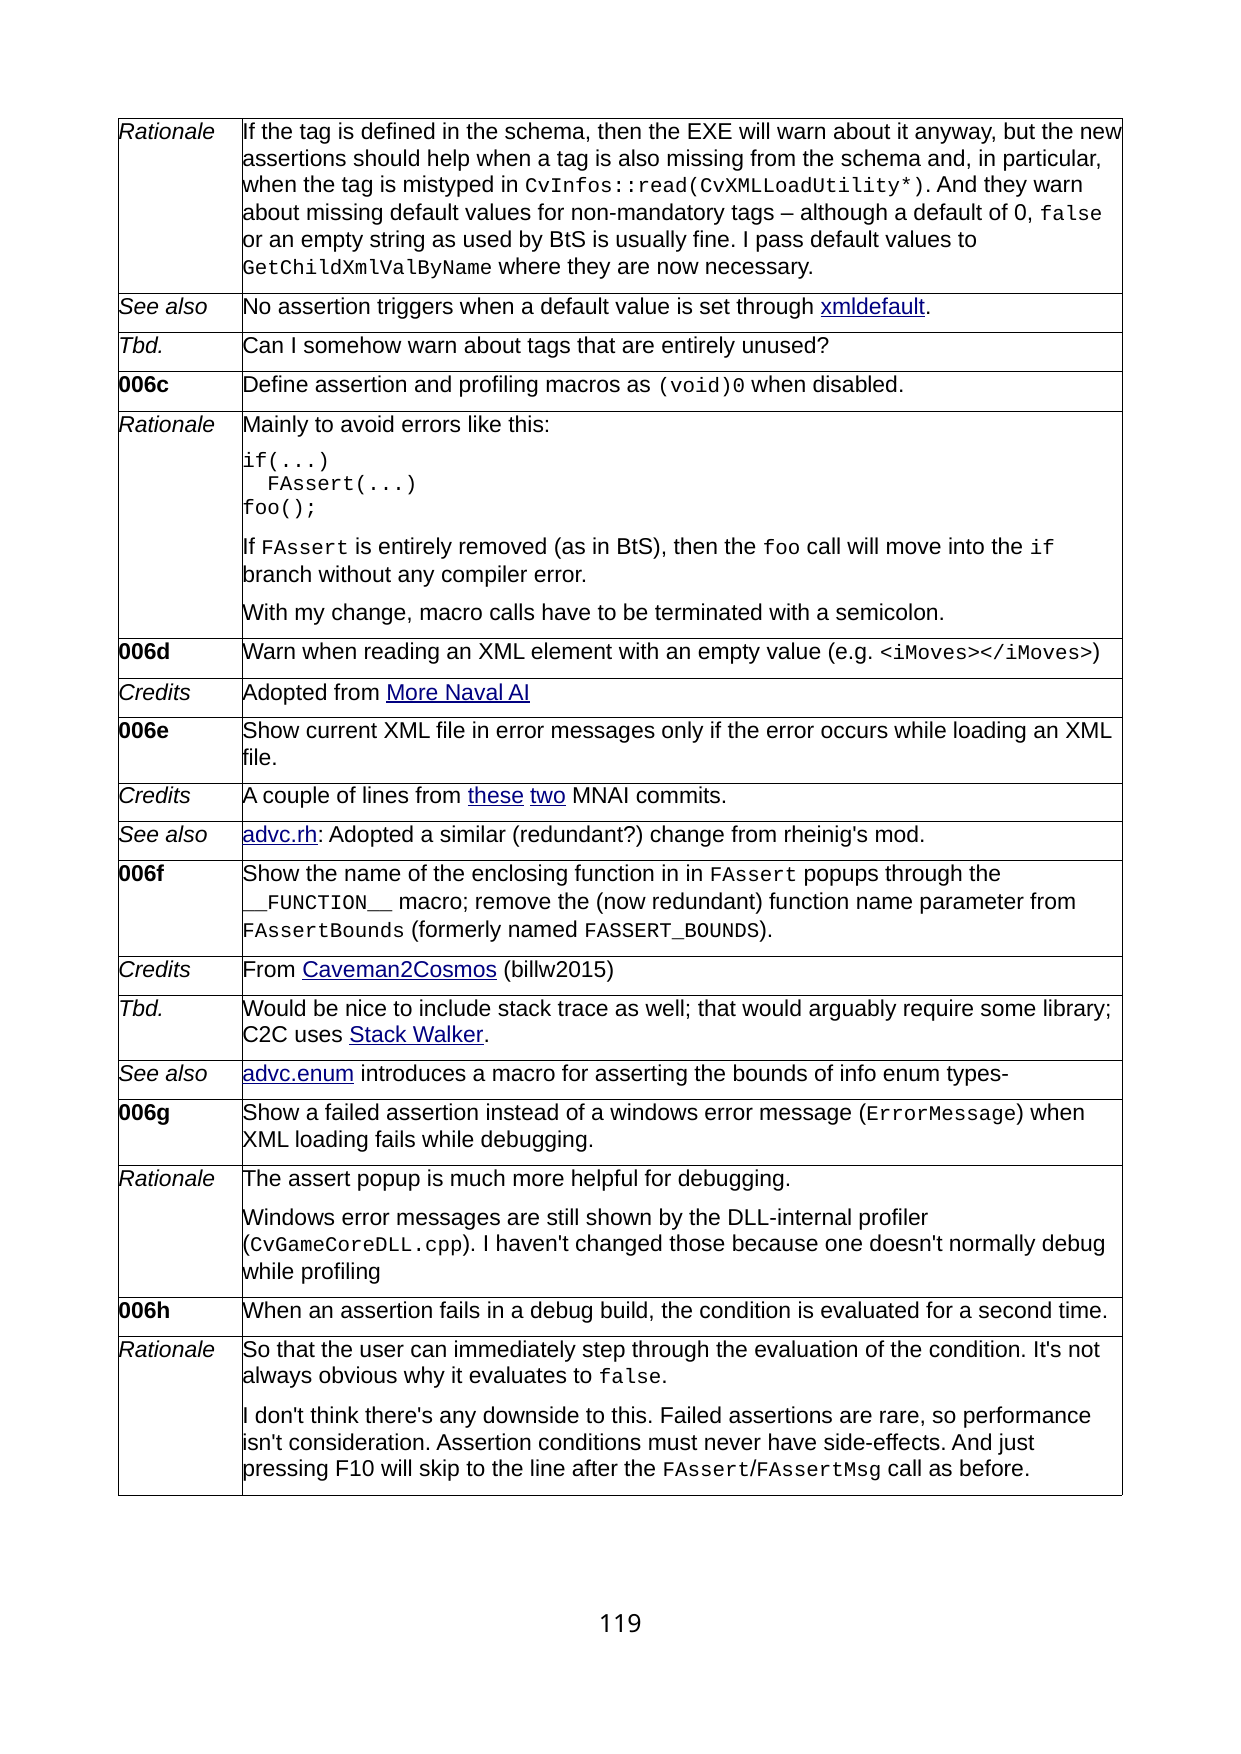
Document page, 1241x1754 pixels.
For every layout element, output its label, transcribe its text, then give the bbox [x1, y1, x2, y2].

table_cell From Caveman2Cosmos (billw2015) [243, 957, 1122, 994]
table_cell Rationale [119, 1337, 242, 1495]
table_cell No assertion triggers when a default value is set through xmldefault. [243, 294, 1122, 332]
table_cell advc.rh: Adopted a similar (redundant?) change from rheinig's mod. [243, 822, 1122, 860]
table_cell 006c [119, 372, 242, 411]
table_cell See also [119, 294, 242, 332]
table_cell Show current XML file in error messages only if the error occurs while loading an XML file. [243, 718, 1122, 782]
table_cell advc.enum introduces a macro for asserting the bounds of info enum types- [243, 1061, 1122, 1099]
table_cell Rationale [119, 119, 242, 293]
table_cell Adopted from More Naval AI [243, 679, 1122, 717]
table_cell The assert popup is much more helpful for debugging. Windows error messages are still shown by the DLL-internal profiler (CvGameCoreDLL.cpp). I haven't changed those because one doesn't normally debug while profiling [243, 1166, 1122, 1297]
table_cell See also [119, 1061, 242, 1099]
table_cell If the tag is defined in the schema, then the EXE will warn about it anyway, but the new assertions should help when a tag is also missing from the schema and, in particular, when the tag is mistyped in CvInfos::read(CvXMLLoadUtility*). And they warn about missing default values for non-mandatory tags – although a default of 0, false or an empty string as used by BtS is usually fine. I pass default values to GetChildXmlValByName where they are now necessary. [243, 119, 1122, 293]
table_cell A couple of lines from these two MNAI commits. [243, 784, 1122, 821]
table_cell Tbd. [119, 996, 242, 1060]
table_cell Show the name of the enclosing function in in FAssert popups through the __FUNCTION__ macro; remove the (now redundant) function name parameter from FAssertBounds (formerly named FASSERT_BOUNDS). [243, 861, 1122, 956]
table_cell When an assertion fails in a debug build, the condition is evaluated for a second time. [243, 1298, 1122, 1336]
table_cell So that the user can immediately step through the evaluation of the condition. It's not always obvious why it evaluates to false. I don't think there's any downside to this. Failed assertions are rare, so performance isn't consideration. Assertion conditions must never have side-effects. And just pressing F10 will skip to the line after the FAssert/FAssertMsg call as before. [243, 1337, 1122, 1495]
table_cell 006e [119, 718, 242, 782]
table_cell Tbd. [119, 333, 242, 371]
table_cell Rationale [119, 1166, 242, 1297]
table_cell 006h [119, 1298, 242, 1336]
table_cell Warn when reading an XML element with an empty value (e.g. <iMoves></iMoves>) [243, 639, 1122, 678]
table_cell 006f [119, 861, 242, 956]
table_cell Rationale [119, 412, 242, 638]
table_cell See also [119, 822, 242, 860]
table_cell Define assertion and profiling macros as (void)0 when disabled. [243, 372, 1122, 411]
table_cell Would be nice to include stack trace as well; that would arguably require some library; C2C uses Stack Walker. [243, 996, 1122, 1060]
table_cell Credits [119, 679, 242, 717]
table_cell 006d [119, 639, 242, 678]
table_cell Mainly to avoid errors like this: if(...) FAssert(...) foo(); If FAssert is entirely removed (as in BtS), then the foo call will move into the if branch without any compiler error. With my change, macro calls have to be terminated with a semicolon. [243, 412, 1122, 638]
table_cell Credits [119, 957, 242, 994]
table_cell Can I somehow warn about tags that are entirely unused? [243, 333, 1122, 371]
table_cell Show a failed assertion instead of a windows error message (ErrorMessage) when XML loading fails while debugging. [243, 1100, 1122, 1165]
table_cell Credits [119, 784, 242, 821]
table_cell 006g [119, 1100, 242, 1165]
